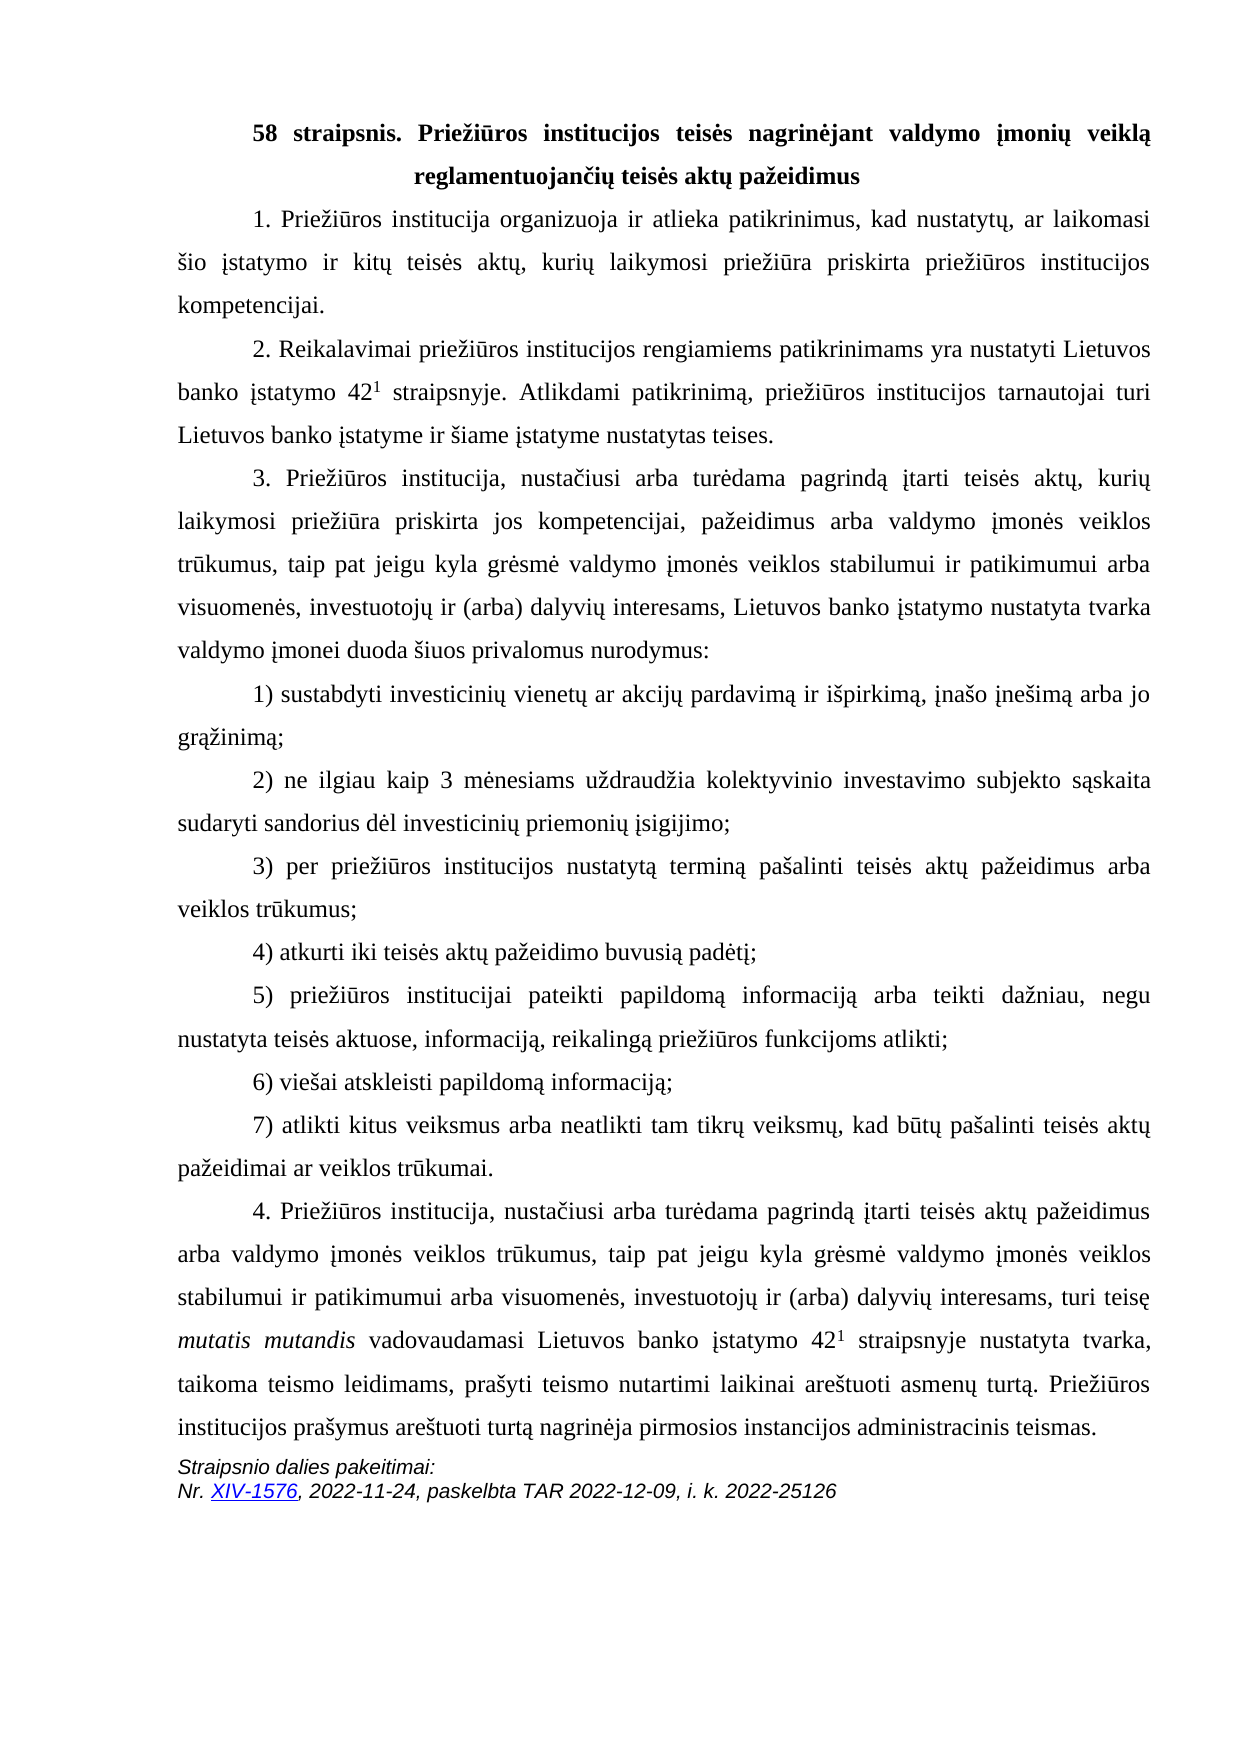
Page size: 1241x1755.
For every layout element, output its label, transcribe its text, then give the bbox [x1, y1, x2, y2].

text 3) per priežiūros institucijos nustatytą terminą pašalinti teisės aktų pažeidimus arba veiklos trūkumus; [177, 851, 1152, 923]
text Straipsnio dalies pakeitimai: [177, 1455, 1152, 1479]
text 4) atkurti iki teisės aktų pažeidimo buvusią padėtį; [177, 937, 1152, 966]
text 1. Priežiūros institucija organizuoja ir atlieka patikrinimus, kad nustatytų, ar laikomasi šio įstatymo ir kitų teisės aktų, kurių laikymosi priežiūra priskirta priežiūros institucijos kompetencijai. [177, 204, 1152, 319]
text 58 straipsnis. Priežiūros institucijos teisės nagrinėjant valdymo įmonių veiklą reglamentuojančių teisės aktų pažeidimus [252, 118, 1152, 190]
text 1) sustabdyti investicinių vienetų ar akcijų pardavimą ir išpirkimą, įnašo įnešimą arba jo grąžinimą; [177, 679, 1152, 751]
text Nr. XIV-1576, 2022-11-24, paskelbta TAR 2022-12-09, i. k. 2022-25126 [177, 1479, 1152, 1503]
text 7) atlikti kitus veiksmus arba neatlikti tam tikrų veiksmų, kad būtų pašalinti teisės aktų pažeidimai ar veiklos trūkumai. [177, 1110, 1152, 1182]
text 6) viešai atskleisti papildomą informaciją; [177, 1067, 1152, 1096]
text 2. Reikalavimai priežiūros institucijos rengiamiems patikrinimams yra nustatyti Lietuvos banko įstatymo 421 straipsnyje. Atlikdami patikrinimą, priežiūros institucijos tarnautojai turi Lietuvos banko įstatyme ir šiame įstatyme nustatytas teises. [177, 334, 1152, 449]
text 2) ne ilgiau kaip 3 mėnesiams uždraudžia kolektyvinio investavimo subjekto sąskaita sudaryti sandorius dėl investicinių priemonių įsigijimo; [177, 765, 1152, 837]
text 3. Priežiūros institucija, nustačiusi arba turėdama pagrindą įtarti teisės aktų, kurių laikymosi priežiūra priskirta jos kompetencijai, pažeidimus arba valdymo įmonės veiklos trūkumus, taip pat jeigu kyla grėsmė valdymo įmonės veiklos stabilumui ir patikimumui arba visuomenės, investuotojų ir (arba) dalyvių interesams, Lietuvos banko įstatymo nustatyta tvarka valdymo įmonei duoda šiuos privalomus nurodymus: [177, 463, 1152, 664]
text 5) priežiūros institucijai pateikti papildomą informaciją arba teikti dažniau, negu nustatyta teisės aktuose, informaciją, reikalingą priežiūros funkcijoms atlikti; [177, 981, 1152, 1052]
text 4. Priežiūros institucija, nustačiusi arba turėdama pagrindą įtarti teisės aktų pažeidimus arba valdymo įmonės veiklos trūkumus, taip pat jeigu kyla grėsmė valdymo įmonės veiklos stabilumui ir patikimumui arba visuomenės, investuotojų ir (arba) dalyvių interesams, turi teisę mutatis mutandis vadovaudamasi Lietuvos banko įstatymo 421 straipsnyje nustatyta tvarka, taikoma teismo leidimams, prašyti teismo nutartimi laikinai areštuoti asmenų turtą. Priežiūros institucijos prašymus areštuoti turtą nagrinėja pirmosios instancijos administracinis teismas. [177, 1196, 1152, 1441]
